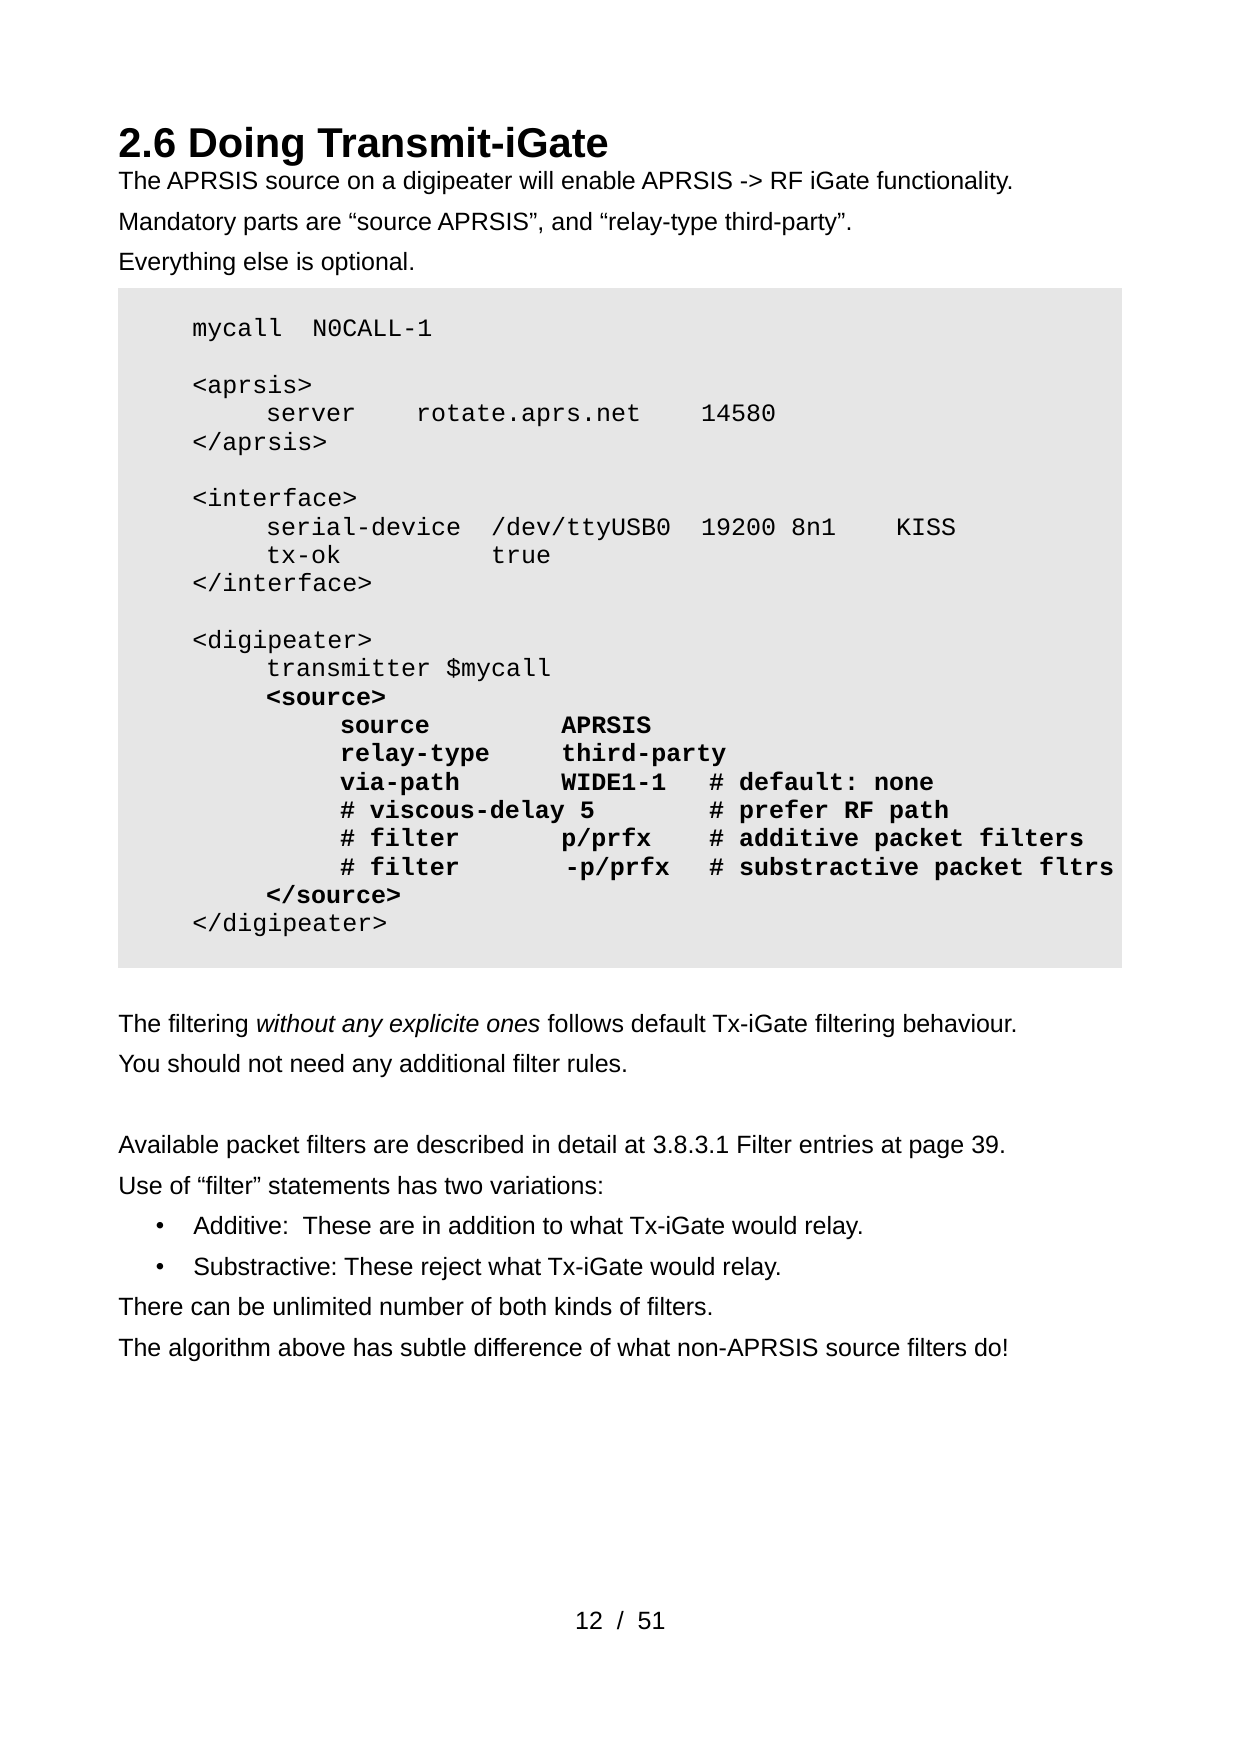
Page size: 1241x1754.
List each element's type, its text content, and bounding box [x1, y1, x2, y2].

text </aprsis> [118, 429, 1122, 458]
text </interface> [118, 571, 1122, 599]
text <source> [118, 684, 1122, 713]
text Mandatory parts are “source APRSIS”, and “relay-type third-party”. [118, 207, 1122, 235]
text There can be unlimited number of both kinds of filters. [118, 1292, 1122, 1321]
text The filtering without any explicite ones follows default Tx-iGate filtering behaviour. [118, 1008, 1122, 1037]
text <digipeater> [118, 628, 1122, 656]
text # filter -p/prfx # substractive packet fltrs [118, 854, 1122, 883]
text # filter p/prfx # additive packet filters [118, 826, 1122, 854]
text via-path WIDE1-1 # default: none [118, 769, 1122, 798]
text tx-ok true [118, 543, 1122, 571]
text # viscous-delay 5 # prefer RF path [118, 798, 1122, 826]
text </source> [118, 883, 1122, 911]
subtitle Doing Transmit-iGate [118, 118, 1122, 166]
text </digipeater> [118, 911, 1122, 939]
text You should not need any additional filter rules. [118, 1049, 1122, 1078]
text source APRSIS [118, 713, 1122, 741]
text Use of “filter” statements has two variations: [118, 1171, 1122, 1199]
text relay-type third-party [118, 741, 1122, 769]
text mycall N0CALL-1 [118, 316, 1122, 344]
text <interface> [118, 486, 1122, 514]
text The APRSIS source on a digipeater will enable APRSIS -> RF iGate functionality. [118, 166, 1122, 195]
text transmitter $mycall [118, 656, 1122, 684]
list Substractive: These reject what Tx-iGate would relay. [156, 1252, 1122, 1281]
text The algorithm above has subtle difference of what non-APRSIS source filters do! [118, 1333, 1122, 1362]
text <aprsis> [118, 373, 1122, 401]
text serial-device /dev/ttyUSB0 19200 8n1 KISS [118, 514, 1122, 543]
list Additive: These are in addition to what Tx-iGate would relay. [156, 1211, 1122, 1240]
text Everything else is optional. [118, 247, 1122, 276]
text Available packet filters are described in detail at 3.8.3.1 Filter entries at page 39. [118, 1130, 1122, 1159]
text server rotate.aprs.net 14580 [118, 401, 1122, 429]
